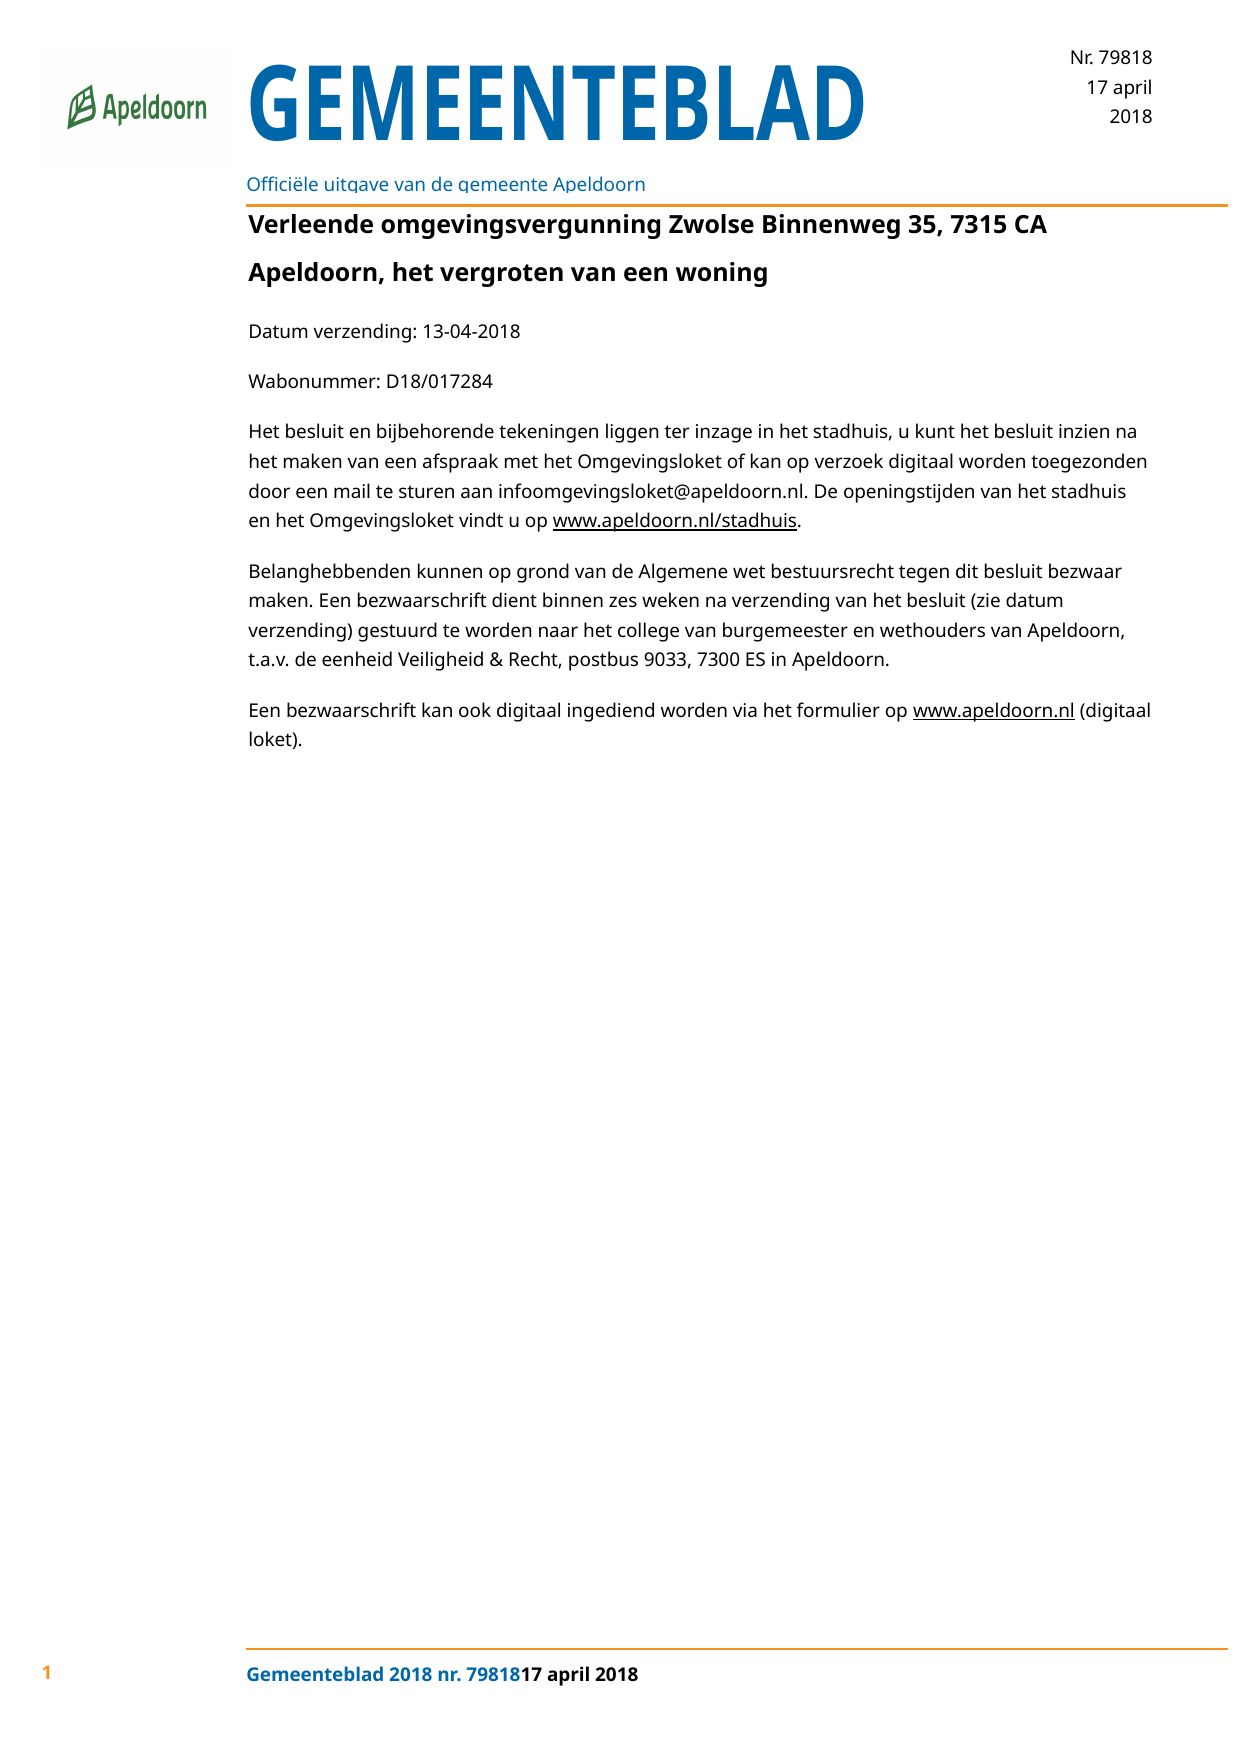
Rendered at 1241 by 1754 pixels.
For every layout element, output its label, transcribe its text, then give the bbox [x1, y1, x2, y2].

text Wabonummer: D18/017284 [248, 368, 1152, 394]
text Datum verzending: 13-04-2018 [248, 318, 1152, 344]
text Verleende omgevingsvergunning Zwolse Binnenweg 35, 7315 CA Apeldoorn, het vergroten van een woning [248, 207, 1152, 288]
text Belanghebbenden kunnen op grond van de Algemene wet bestuursrecht tegen dit besluit bezwaar maken. Een bezwaarschrift dient binnen zes weken na verzending van het besluit (zie datum verzending) gestuurd te worden naar het college van burgemeester en wethouders van Apeldoorn, t.a.v. de eenheid Veiligheid & Recht, postbus 9033, 7300 ES in Apeldoorn. [248, 558, 1152, 672]
text Een bezwaarschrift kan ook digitaal ingediend worden via het formulier op www.apeldoorn.nl (digitaal loket). [248, 697, 1152, 752]
text Het besluit en bijbehorende tekeningen liggen ter inzage in het stadhuis, u kunt het besluit inzien na het maken van een afspraak met het Omgevingsloket of kan op verzoek digitaal worden toegezonden door een mail te sturen aan infoomgevingsloket@apeldoorn.nl. De openingstijden van het stadhuis en het Omgevingsloket vindt u op www.apeldoorn.nl/stadhuis. [248, 419, 1152, 533]
picture [41, 47, 231, 172]
